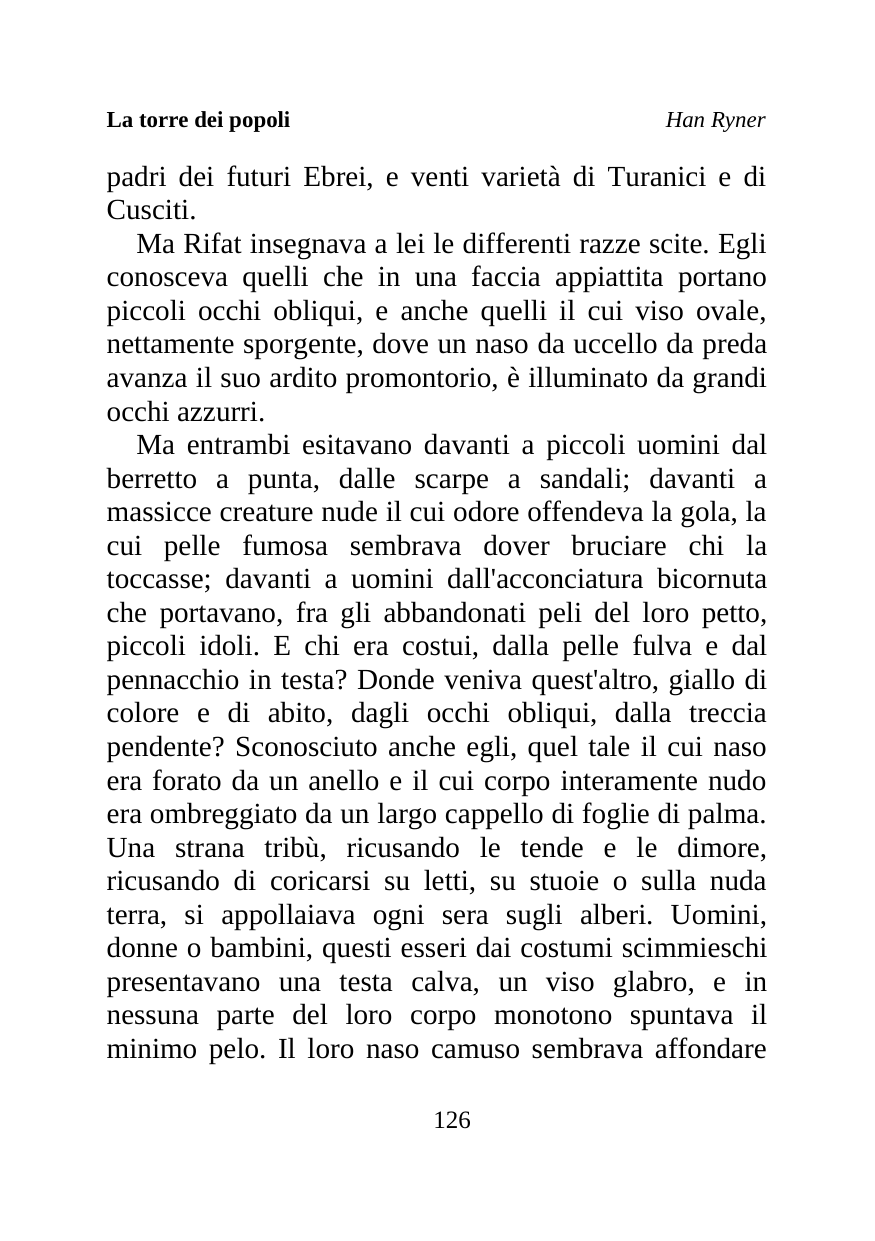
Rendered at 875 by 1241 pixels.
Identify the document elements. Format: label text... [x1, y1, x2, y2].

text Ma entrambi esitavano davanti a piccoli uomini dal berretto a punta, dalle scarpe a sandali; davanti a massicce creature nude il cui odore offendeva la gola, la cui pelle fumosa sembrava dover bruciare chi la toccasse; davanti a uomini dall'acconciatura bicornuta che portavano, fra gli abbandonati peli del loro petto, piccoli idoli. E chi era costui, dalla pelle fulva e dal pennacchio in testa? Donde veniva quest'altro, giallo di colore e di abito, dagli occhi obliqui, dalla treccia pendente? Sconosciuto anche egli, quel tale il cui naso era forato da un anello e il cui corpo interamente nudo era ombreggiato da un largo cappello di foglie di palma. Una strana tribù, ricusando le tende e le dimore, ricusando di coricarsi su letti, su stuoie o sulla nuda terra, si appollaiava ogni sera sugli alberi. Uomini, donne o bambini, questi esseri dai costumi scimmieschi presentavano una testa calva, un viso glabro, e in nessuna parte del loro corpo monotono spuntava il minimo pelo. Il loro naso camuso sembrava affondare [106, 427, 768, 1064]
text Ma Rifat insegnava a lei le differenti razze scite. Egli conosceva quelli che in una faccia appiattita portano piccoli occhi obliqui, e anche quelli il cui viso ovale, nettamente sporgente, dove un naso da uccello da preda avanza il suo ardito promontorio, è illuminato da grandi occhi azzurri. [106, 226, 768, 427]
text padri dei futuri Ebrei, e venti varietà di Turanici e di Cusciti. [106, 159, 768, 226]
